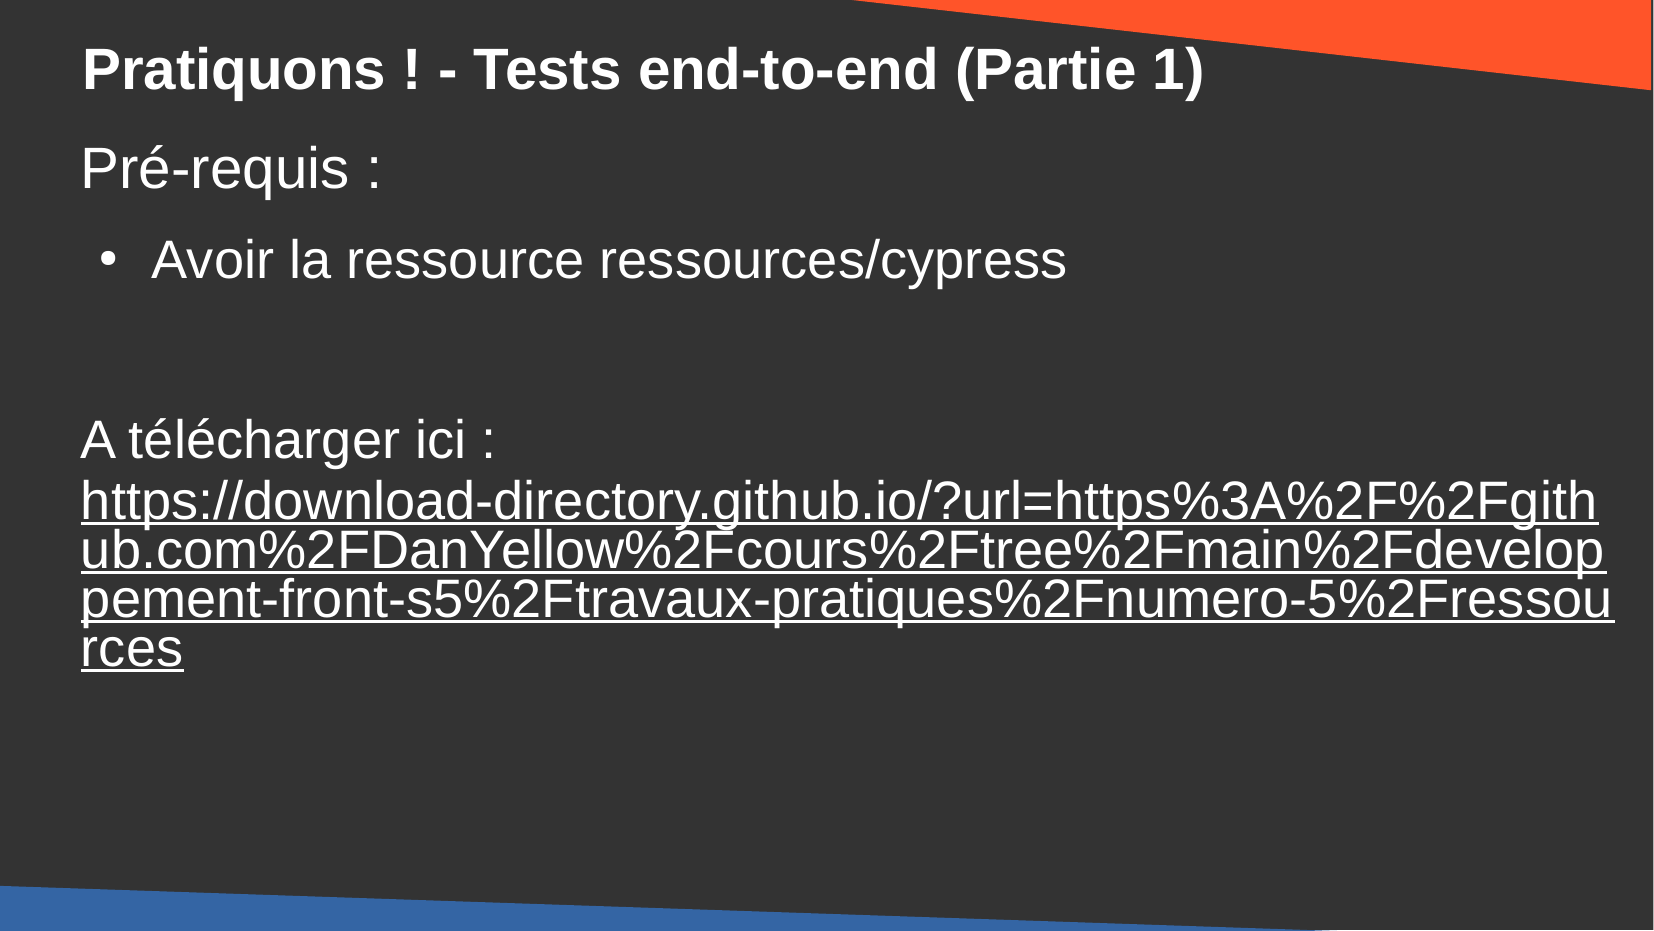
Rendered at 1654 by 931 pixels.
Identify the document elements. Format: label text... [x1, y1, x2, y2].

text_box [0, 885, 1337, 931]
list Pré-requis : Avoir la ressource ressources/cypress A télécharger ici : https://download-directory.github.io/?url=https%3A%2F%2Fgithub.com%2FDanYellow%2Fcours%2Ftree%2Fmain%2Fdeveloppement-front-s5%2Ftravaux-pratiques%2Fnumero-5%2Fressources [80, 135, 1620, 721]
title Pratiquons ! - Tests end-to-end (Partie 1) [82, 37, 1571, 114]
text_box [851, 0, 1652, 91]
